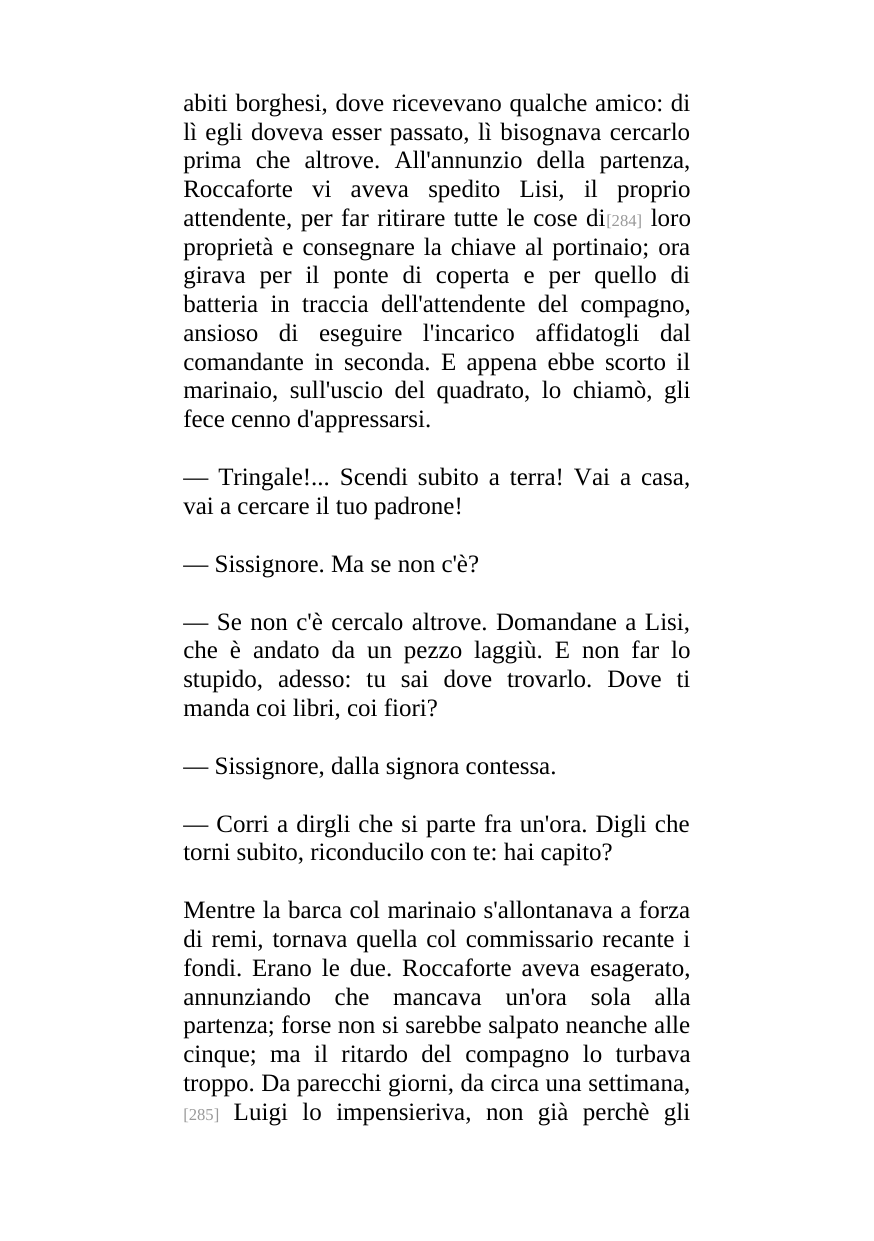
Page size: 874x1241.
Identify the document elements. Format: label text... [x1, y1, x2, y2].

text — Corri a dirgli che si parte fra un'ora. Digli che torni subito, riconducilo con te: hai capito? [183, 809, 691, 866]
text — Se non c'è cercalo altrove. Domandane a Lisi, che è andato da un pezzo laggiù. E non far lo stupido, adesso: tu sai dove trovarlo. Dove ti manda coi libri, coi fiori? [183, 607, 691, 722]
text — Tringale!... Scendi subito a terra! Vai a casa, vai a cercare il tuo padrone! [183, 462, 691, 519]
text — Sissignore. Ma se non c'è? [183, 549, 691, 577]
text Mentre la barca col marinaio s'allontanava a forza di remi, tornava quella col commissario recante i fondi. Erano le due. Roccaforte aveva esagerato, annunziando che mancava un'ora sola alla partenza; forse non si sarebbe salpato neanche alle cinque; ma il ritardo del compagno lo turbava troppo. Da parecchi giorni, da circa una settimana,[285] Luigi lo impensieriva, non già perchè gli [183, 895, 691, 1125]
text — Sissignore, dalla signora contessa. [183, 751, 691, 779]
text abiti borghesi, dove ricevevano qualche amico: di lì egli doveva esser passato, lì bisognava cercarlo prima che altrove. All'annunzio della partenza, Roccaforte vi aveva spedito Lisi, il proprio attendente, per far ritirare tutte le cose di[284] loro proprietà e consegnare la chiave al portinaio; ora girava per il ponte di coperta e per quello di batteria in traccia dell'attendente del compagno, ansioso di eseguire l'incarico affidatogli dal comandante in seconda. E appena ebbe scorto il marinaio, sull'uscio del quadrato, lo chiamò, gli fece cenno d'appressarsi. [183, 88, 691, 433]
